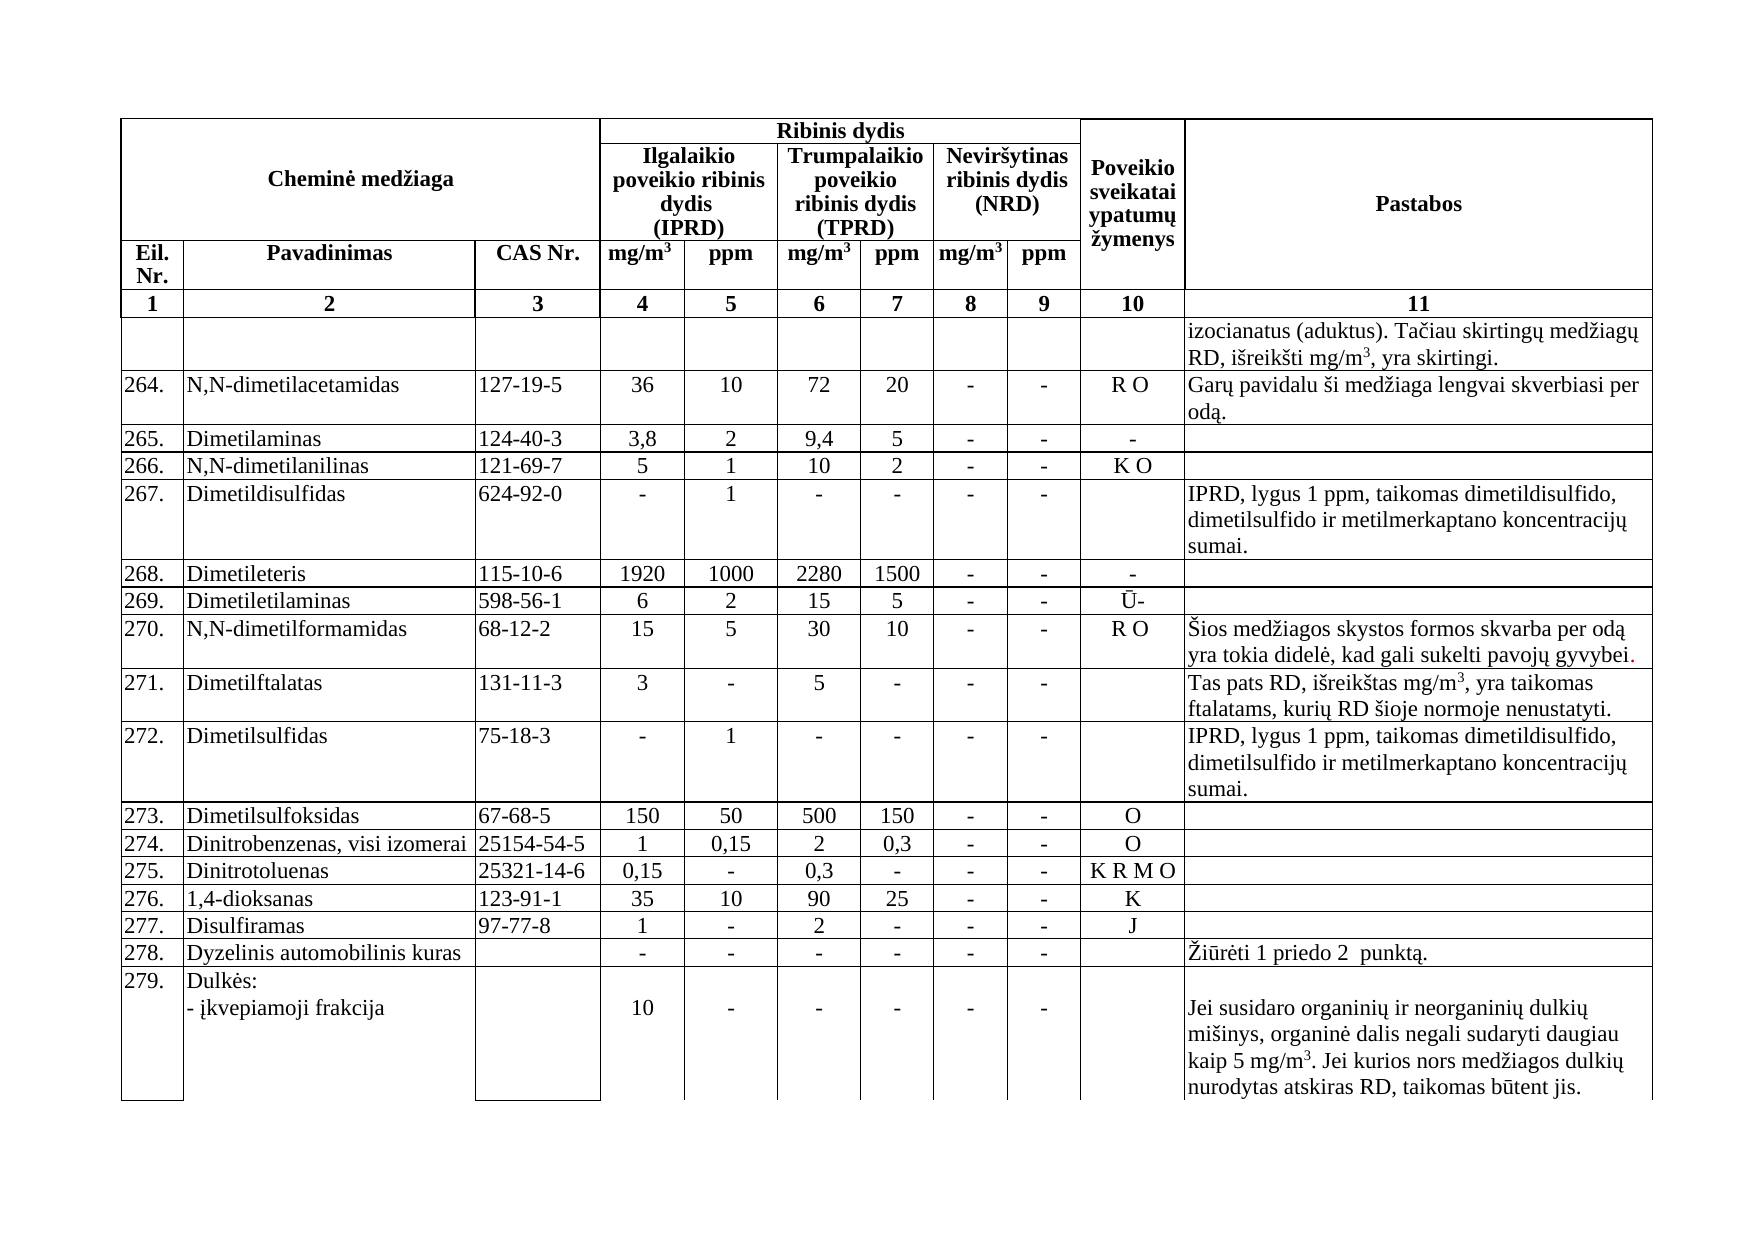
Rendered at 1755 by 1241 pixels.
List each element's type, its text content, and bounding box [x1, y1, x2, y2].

table_cell [476, 939, 600, 966]
table_cell 270. [122, 615, 183, 667]
table_cell - [1008, 993, 1080, 1099]
table_cell 1 [685, 453, 777, 479]
table_cell - [685, 669, 777, 721]
table_cell [1081, 967, 1184, 993]
table_cell Dinitrobenzenas, visi izomerai [184, 830, 475, 856]
table_cell - [1008, 803, 1080, 829]
table_cell 9,4 [778, 425, 860, 451]
table_cell - [778, 318, 860, 370]
table_cell 2 [778, 912, 860, 938]
table_cell 2 [685, 588, 777, 614]
table_cell 0,15 [685, 830, 777, 856]
table_cell - [1008, 425, 1080, 451]
table_cell 3 [601, 669, 684, 721]
table_cell 265. [122, 425, 183, 451]
table_cell 2 [685, 425, 777, 451]
table_cell 25154-54-5 [476, 830, 600, 856]
table_cell R O [1081, 615, 1184, 667]
table_header Pastabos [1186, 120, 1652, 289]
table_cell 72 [778, 371, 860, 424]
table_cell 11 [1185, 290, 1652, 317]
table_cell 5 [685, 615, 777, 667]
table_cell 5 [861, 425, 933, 451]
table_cell - [934, 803, 1007, 829]
table_cell 10 [1081, 290, 1184, 317]
table_cell 5 [861, 588, 933, 614]
table_cell - [1008, 669, 1080, 721]
table_cell - [1008, 857, 1080, 883]
table_cell [601, 318, 684, 370]
table_cell [1081, 480, 1184, 559]
table_cell Eil. Nr. [122, 241, 183, 289]
table_cell Pavadinimas [184, 241, 474, 289]
table_cell Šios medžiagos skystos formos skvarba per odą yra tokia didelė, kad gali sukelti pavojų gyvybei. [1185, 615, 1652, 667]
table_cell 279. [122, 967, 183, 1099]
table_cell [601, 967, 684, 993]
table_cell [476, 318, 600, 370]
table_cell 75-18-3 [476, 722, 600, 801]
table_cell [1081, 939, 1184, 966]
table_cell ppm [861, 241, 933, 289]
table_cell 150 [601, 803, 684, 829]
table_cell 90 [778, 885, 860, 911]
table_cell 1 [122, 290, 183, 317]
table_cell 1500 [861, 560, 933, 586]
table_cell 2 [861, 453, 933, 479]
table_cell 5 [778, 669, 860, 721]
table_cell 276. [122, 885, 183, 911]
table_cell - [934, 371, 1007, 424]
table_cell 115-10-6 [476, 560, 600, 586]
table_cell - [861, 722, 933, 801]
table_cell 10 [601, 993, 684, 1099]
table_cell [1081, 993, 1184, 1099]
table_cell 6 [601, 588, 684, 614]
table_cell - [861, 669, 933, 721]
table_cell 3 [476, 290, 599, 317]
table_cell ppm [685, 241, 777, 289]
table_cell - [934, 885, 1007, 911]
table_cell 6 [778, 290, 860, 317]
table_header Ribinis dydis [601, 119, 1080, 143]
table_cell [1185, 967, 1652, 993]
table_cell - [1008, 885, 1080, 911]
table_cell Dimetilsulfidas [184, 722, 475, 801]
table_cell - [601, 722, 684, 801]
table_cell [1185, 885, 1652, 911]
table_cell - [934, 588, 1007, 614]
table_cell Dimetildisulfidas [184, 480, 475, 559]
table_cell 20 [861, 371, 933, 424]
table_cell mg/m3 [934, 241, 1007, 289]
table_cell 268. [122, 560, 183, 586]
table_cell 271. [122, 669, 183, 721]
table_cell [1185, 560, 1652, 586]
table_cell 266. [122, 453, 183, 479]
table_cell [122, 318, 183, 370]
table_cell 267. [122, 480, 183, 559]
table_cell - [934, 453, 1007, 479]
table_cell Garų pavidalu ši medžiaga lengvai skverbiasi per odą. [1185, 371, 1652, 424]
table_cell - [1008, 588, 1080, 614]
table_cell N,N-dimetilanilinas [184, 453, 475, 479]
table_cell Trumpalaikio poveikio ribinis dydis (TPRD) [778, 144, 933, 240]
table_cell - [1008, 453, 1080, 479]
table_cell [184, 318, 475, 370]
table_cell 10 [778, 453, 860, 479]
table_cell 1 [601, 912, 684, 938]
table_cell [1081, 722, 1184, 801]
table_cell [1008, 318, 1080, 370]
table_cell Ū- [1081, 588, 1184, 614]
table_cell - [861, 993, 933, 1099]
table_cell - [934, 722, 1007, 801]
table_cell - [1008, 371, 1080, 424]
table_cell - [685, 993, 777, 1099]
table_cell 0,15 [601, 857, 684, 883]
table_cell 15 [601, 615, 684, 667]
table_cell - [934, 939, 1007, 966]
table_cell [1185, 803, 1652, 829]
table_cell - [934, 993, 1007, 1099]
table_cell 25 [861, 885, 933, 911]
table_cell - [861, 480, 933, 559]
table_cell IPRD, lygus 1 ppm, taikomas dimetildisulfido, dimetilsulfido ir metilmerkaptano koncentracijų sumai. [1185, 480, 1652, 559]
table_cell 274. [122, 830, 183, 856]
table_cell - [1008, 830, 1080, 856]
table_header Poveikio sveikatai ypatumų žymenys [1081, 120, 1184, 289]
table_cell mg/m3 [778, 241, 860, 289]
table_cell 598-56-1 [476, 588, 600, 614]
table_cell 10 [861, 615, 933, 667]
table_cell - [685, 857, 777, 883]
table_cell 275. [122, 857, 183, 883]
table_cell 8 [934, 290, 1007, 317]
table_cell 0,3 [778, 857, 860, 883]
table_cell 35 [601, 885, 684, 911]
table_cell 10 [685, 885, 777, 911]
table_cell - įkvepiamoji frakcija [184, 993, 475, 1099]
table_cell K [1081, 885, 1184, 911]
table_cell 264. [122, 371, 183, 424]
table_cell [1185, 857, 1652, 883]
table_cell 277. [122, 912, 183, 938]
table_cell 97-77-8 [476, 912, 600, 938]
table_cell [685, 967, 777, 993]
table_cell - [861, 857, 933, 883]
table_cell Ilgalaikio poveikio ribinis dydis (IPRD) [601, 144, 777, 240]
table_cell - [1008, 939, 1080, 966]
table_cell 36 [601, 371, 684, 424]
table_cell [1185, 588, 1652, 614]
table_cell - [1008, 722, 1080, 801]
table_cell - [1008, 560, 1080, 586]
table_cell N,N-dimetilacetamidas [184, 371, 475, 424]
table_cell Dimetilaminas [184, 425, 475, 451]
table_cell - [934, 615, 1007, 667]
table_cell - [1081, 560, 1184, 586]
table_cell - [934, 830, 1007, 856]
table_cell 124-40-3 [476, 425, 600, 451]
table_cell Dyzelinis automobilinis kuras [184, 939, 475, 966]
table_cell - [934, 912, 1007, 938]
table_cell [1185, 425, 1652, 451]
table_cell [685, 318, 777, 370]
table_cell [1081, 669, 1184, 721]
table_cell 3,8 [601, 425, 684, 451]
table_cell 10 [685, 371, 777, 424]
table_cell [1185, 453, 1652, 479]
table_cell - [934, 425, 1007, 451]
table_cell - [934, 560, 1007, 586]
table_cell 9 [1008, 290, 1080, 317]
table_cell 30 [778, 615, 860, 667]
table_cell 272. [122, 722, 183, 801]
table_cell ppm [1008, 241, 1080, 289]
table_cell - [685, 912, 777, 938]
table_cell O [1081, 803, 1184, 829]
table_cell [934, 967, 1007, 993]
table_cell Dulkės: [184, 967, 475, 993]
table_cell - [861, 939, 933, 966]
table_cell - [601, 480, 684, 559]
table_cell - [778, 993, 860, 1099]
table_cell [778, 967, 860, 993]
table_cell 15 [778, 588, 860, 614]
table_cell [1081, 318, 1184, 370]
table_cell - [861, 912, 933, 938]
table_cell 2280 [778, 560, 860, 586]
table_cell 121-69-7 [476, 453, 600, 479]
table_cell Dimetilsulfoksidas [184, 803, 475, 829]
table_cell Dimetilftalatas [184, 669, 475, 721]
table_cell 1 [685, 722, 777, 801]
table_cell Žiūrėti 1 priedo 2 punktą. [1185, 939, 1652, 966]
table_cell 7 [861, 290, 933, 317]
table_cell 1920 [601, 560, 684, 586]
table_cell 127-19-5 [476, 371, 600, 424]
table_cell 0,3 [861, 830, 933, 856]
table_cell - [778, 722, 860, 801]
table_cell [861, 967, 933, 993]
table_cell 5 [685, 290, 777, 317]
table_cell Dimetileteris [184, 560, 475, 586]
table_cell - [934, 480, 1007, 559]
table_cell - [934, 857, 1007, 883]
table_cell 68-12-2 [476, 615, 600, 667]
table_cell Jei susidaro organinių ir neorganinių dulkių mišinys, organinė dalis negali sudaryti daugiau kaip 5 mg/m3. Jei kurios nors medžiagos dulkių nurodytas atskiras RD, taikomas būtent jis. [1185, 993, 1652, 1099]
table_cell - [1008, 480, 1080, 559]
table_cell 5 [601, 453, 684, 479]
table_cell 150 [861, 803, 933, 829]
table_cell Neviršytinas ribinis dydis (NRD) [934, 144, 1080, 240]
table_cell 1 [685, 480, 777, 559]
table_cell 1 [601, 830, 684, 856]
table_cell Dimetiletilaminas [184, 588, 475, 614]
table_cell 123-91-1 [476, 885, 600, 911]
table_cell IPRD, lygus 1 ppm, taikomas dimetildisulfido, dimetilsulfido ir metilmerkaptano koncentracijų sumai. [1185, 722, 1652, 801]
table_cell 2 [778, 830, 860, 856]
table_cell 131-11-3 [476, 669, 600, 721]
table_cell - [1008, 615, 1080, 667]
table_cell 67-68-5 [476, 803, 600, 829]
table_cell 269. [122, 588, 183, 614]
table_cell R O [1081, 371, 1184, 424]
table_cell N,N-dimetilformamidas [184, 615, 475, 667]
table_cell 500 [778, 803, 860, 829]
table_cell 1,4-dioksanas [184, 885, 475, 911]
table_cell - [685, 939, 777, 966]
table_cell Disulfiramas [184, 912, 475, 938]
table_cell 278. [122, 939, 183, 966]
table_header Cheminė medžiaga [122, 119, 599, 240]
table_cell - [861, 318, 933, 370]
table_cell - [1081, 425, 1184, 451]
table_cell izocianatus (aduktus). Tačiau skirtingų medžiagų RD, išreikšti mg/m3, yra skirtingi. [1185, 318, 1652, 370]
table_cell [1008, 967, 1080, 993]
table_cell 624-92-0 [476, 480, 600, 559]
table_cell Tas pats RD, išreikštas mg/m3, yra taikomas ftalatams, kurių RD šioje normoje nenustatyti. [1185, 669, 1652, 721]
table_cell CAS Nr. [476, 241, 599, 289]
table_cell 4 [601, 290, 684, 317]
table_cell [934, 318, 1007, 370]
table_cell - [1008, 912, 1080, 938]
table_cell K R M O [1081, 857, 1184, 883]
table_cell 273. [122, 803, 183, 829]
table_cell O [1081, 830, 1184, 856]
table_cell [476, 967, 600, 1099]
table_cell 25321-14-6 [476, 857, 600, 883]
table_cell 2 [184, 290, 474, 317]
table_cell Dinitrotoluenas [184, 857, 475, 883]
table_cell K O [1081, 453, 1184, 479]
table_cell - [778, 480, 860, 559]
table_cell mg/m3 [601, 241, 684, 289]
table_cell - [934, 669, 1007, 721]
table_cell 1000 [685, 560, 777, 586]
table_cell 50 [685, 803, 777, 829]
table_cell [1185, 912, 1652, 938]
table_cell [1185, 830, 1652, 856]
table_cell - [778, 939, 860, 966]
table_cell - [601, 939, 684, 966]
table_cell J [1081, 912, 1184, 938]
